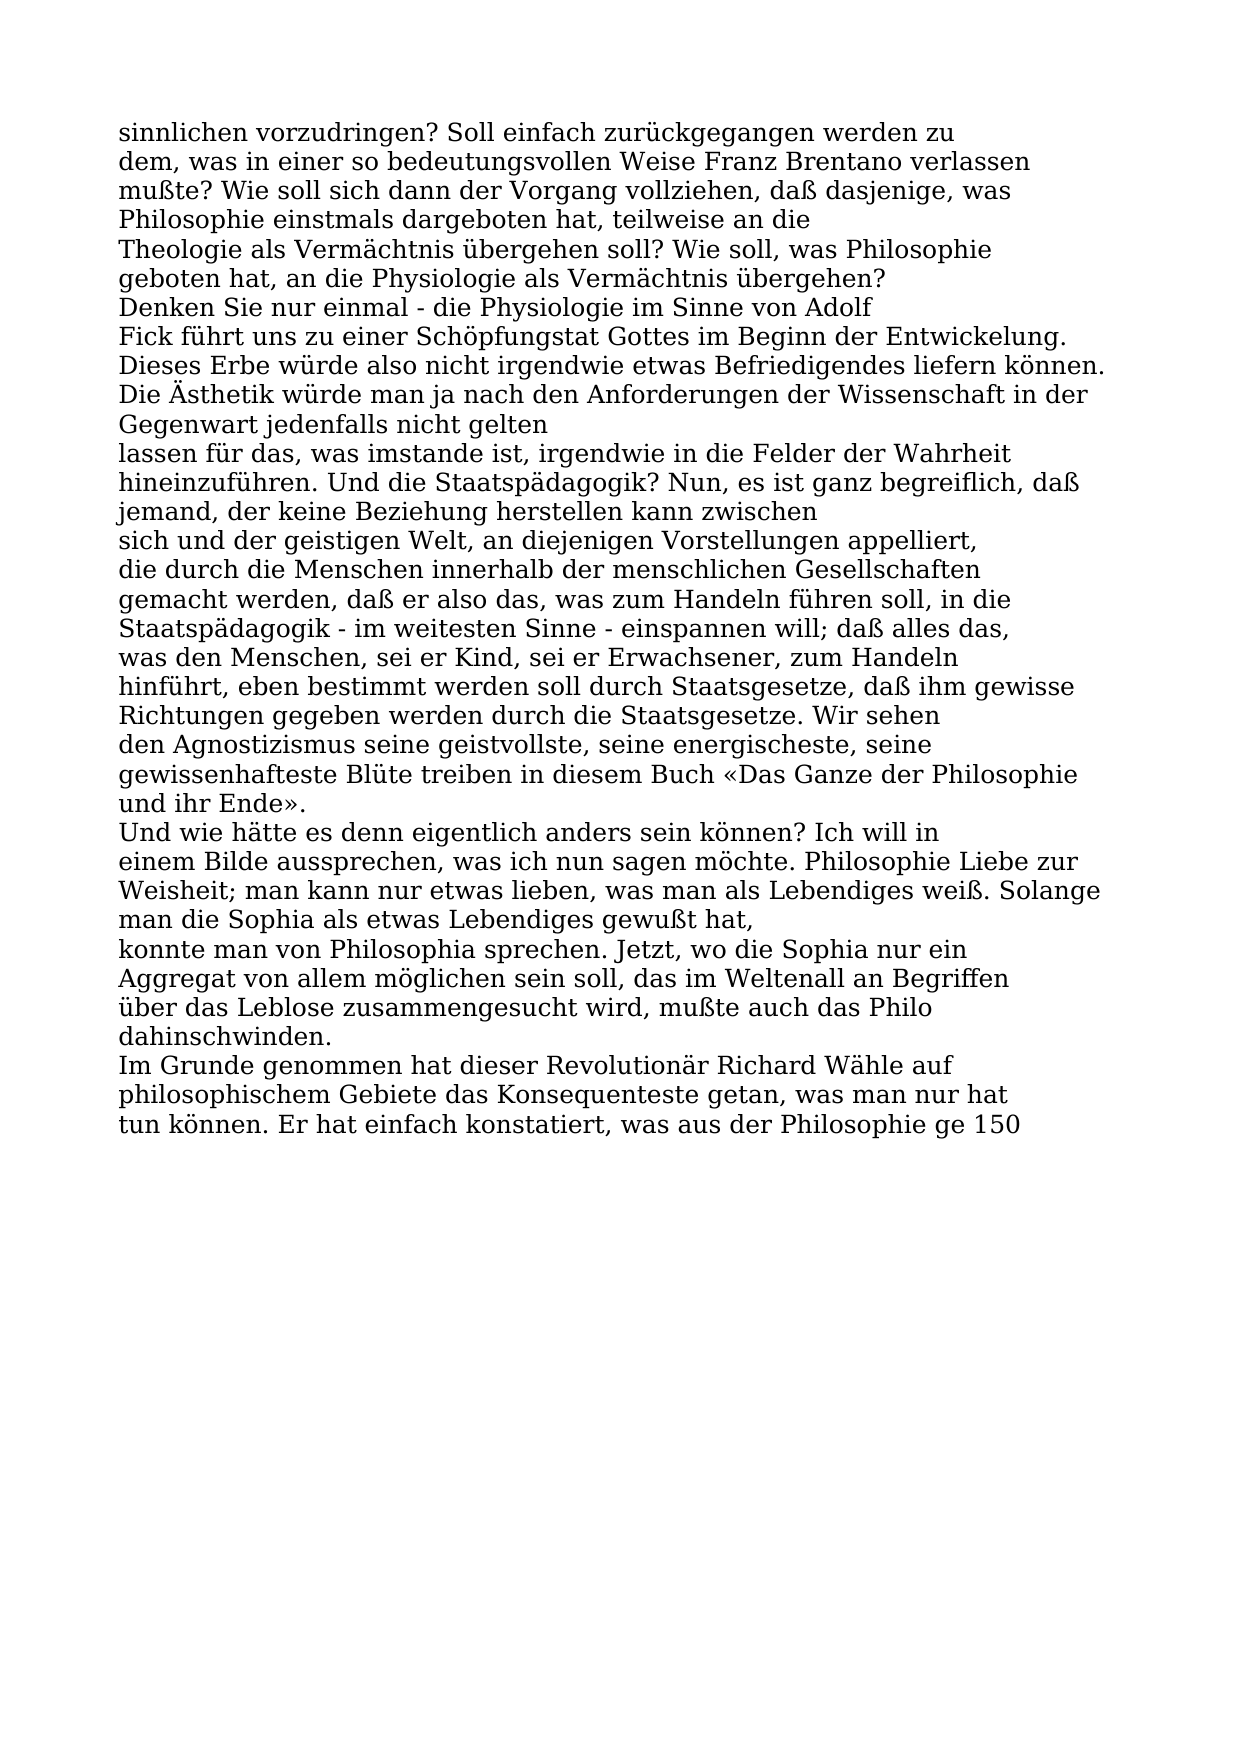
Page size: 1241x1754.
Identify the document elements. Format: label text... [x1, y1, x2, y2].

text den Agnostizismus seine geistvollste, seine energischeste, seine gewissenhafteste Blüte treiben in diesem Buch «Das Ganze der Philosophie und ihr Ende». [118, 731, 1122, 818]
text konnte man von Philosophia sprechen. Jetzt, wo die Sophia nur ein [118, 935, 1122, 964]
text lassen für das, was imstande ist, irgendwie in die Felder der Wahrheit hineinzuführen. Und die Staatspädagogik? Nun, es ist ganz begreiflich, daß jemand, der keine Beziehung herstellen kann zwischen [118, 439, 1122, 526]
text dem, was in einer so bedeutungsvollen Weise Franz Brentano verlassen mußte? Wie soll sich dann der Vorgang vollziehen, daß dasjenige, was Philosophie einstmals dargeboten hat, teilweise an die [118, 147, 1122, 235]
text Fick führt uns zu einer Schöpfungstat Gottes im Beginn der Entwickelung. Dieses Erbe würde also nicht irgendwie etwas Befriedigendes liefern können. Die Ästhetik würde man ja nach den Anforderungen der Wissenschaft in der Gegenwart jedenfalls nicht gelten [118, 322, 1122, 439]
text Im Grunde genommen hat dieser Revolutionär Richard Wähle auf [118, 1051, 1122, 1081]
text geboten hat, an die Physiologie als Vermächtnis übergehen? [118, 264, 1122, 293]
text Denken Sie nur einmal - die Physiologie im Sinne von Adolf [118, 293, 1122, 322]
text einem Bilde aussprechen, was ich nun sagen möchte. Philosophie Liebe zur Weisheit; man kann nur etwas lieben, was man als Lebendiges weiß. Solange man die Sophia als etwas Lebendiges gewußt hat, [118, 847, 1122, 935]
text über das Leblose zusammengesucht wird, mußte auch das Philo dahinschwinden. [118, 993, 1122, 1051]
text Und wie hätte es denn eigentlich anders sein können? Ich will in [118, 818, 1122, 847]
text Aggregat von allem möglichen sein soll, das im Weltenall an Begriffen [118, 964, 1122, 993]
text philosophischem Gebiete das Konsequenteste getan, was man nur hat [118, 1081, 1122, 1110]
text sich und der geistigen Welt, an diejenigen Vorstellungen appelliert, [118, 526, 1122, 556]
text was den Menschen, sei er Kind, sei er Erwachsener, zum Handeln [118, 643, 1122, 672]
text Theologie als Vermächtnis übergehen soll? Wie soll, was Philosophie [118, 235, 1122, 264]
text sinnlichen vorzudringen? Soll einfach zurückgegangen werden zu [118, 118, 1122, 147]
text die durch die Menschen innerhalb der menschlichen Gesellschaften [118, 556, 1122, 585]
text hinführt, eben bestimmt werden soll durch Staatsgesetze, daß ihm gewisse Richtungen gegeben werden durch die Staatsgesetze. Wir sehen [118, 672, 1122, 731]
text gemacht werden, daß er also das, was zum Handeln führen soll, in die [118, 585, 1122, 614]
text Staatspädagogik - im weitesten Sinne - einspannen will; daß alles das, [118, 614, 1122, 643]
text tun können. Er hat einfach konstatiert, was aus der Philosophie ge 150 [118, 1110, 1122, 1139]
